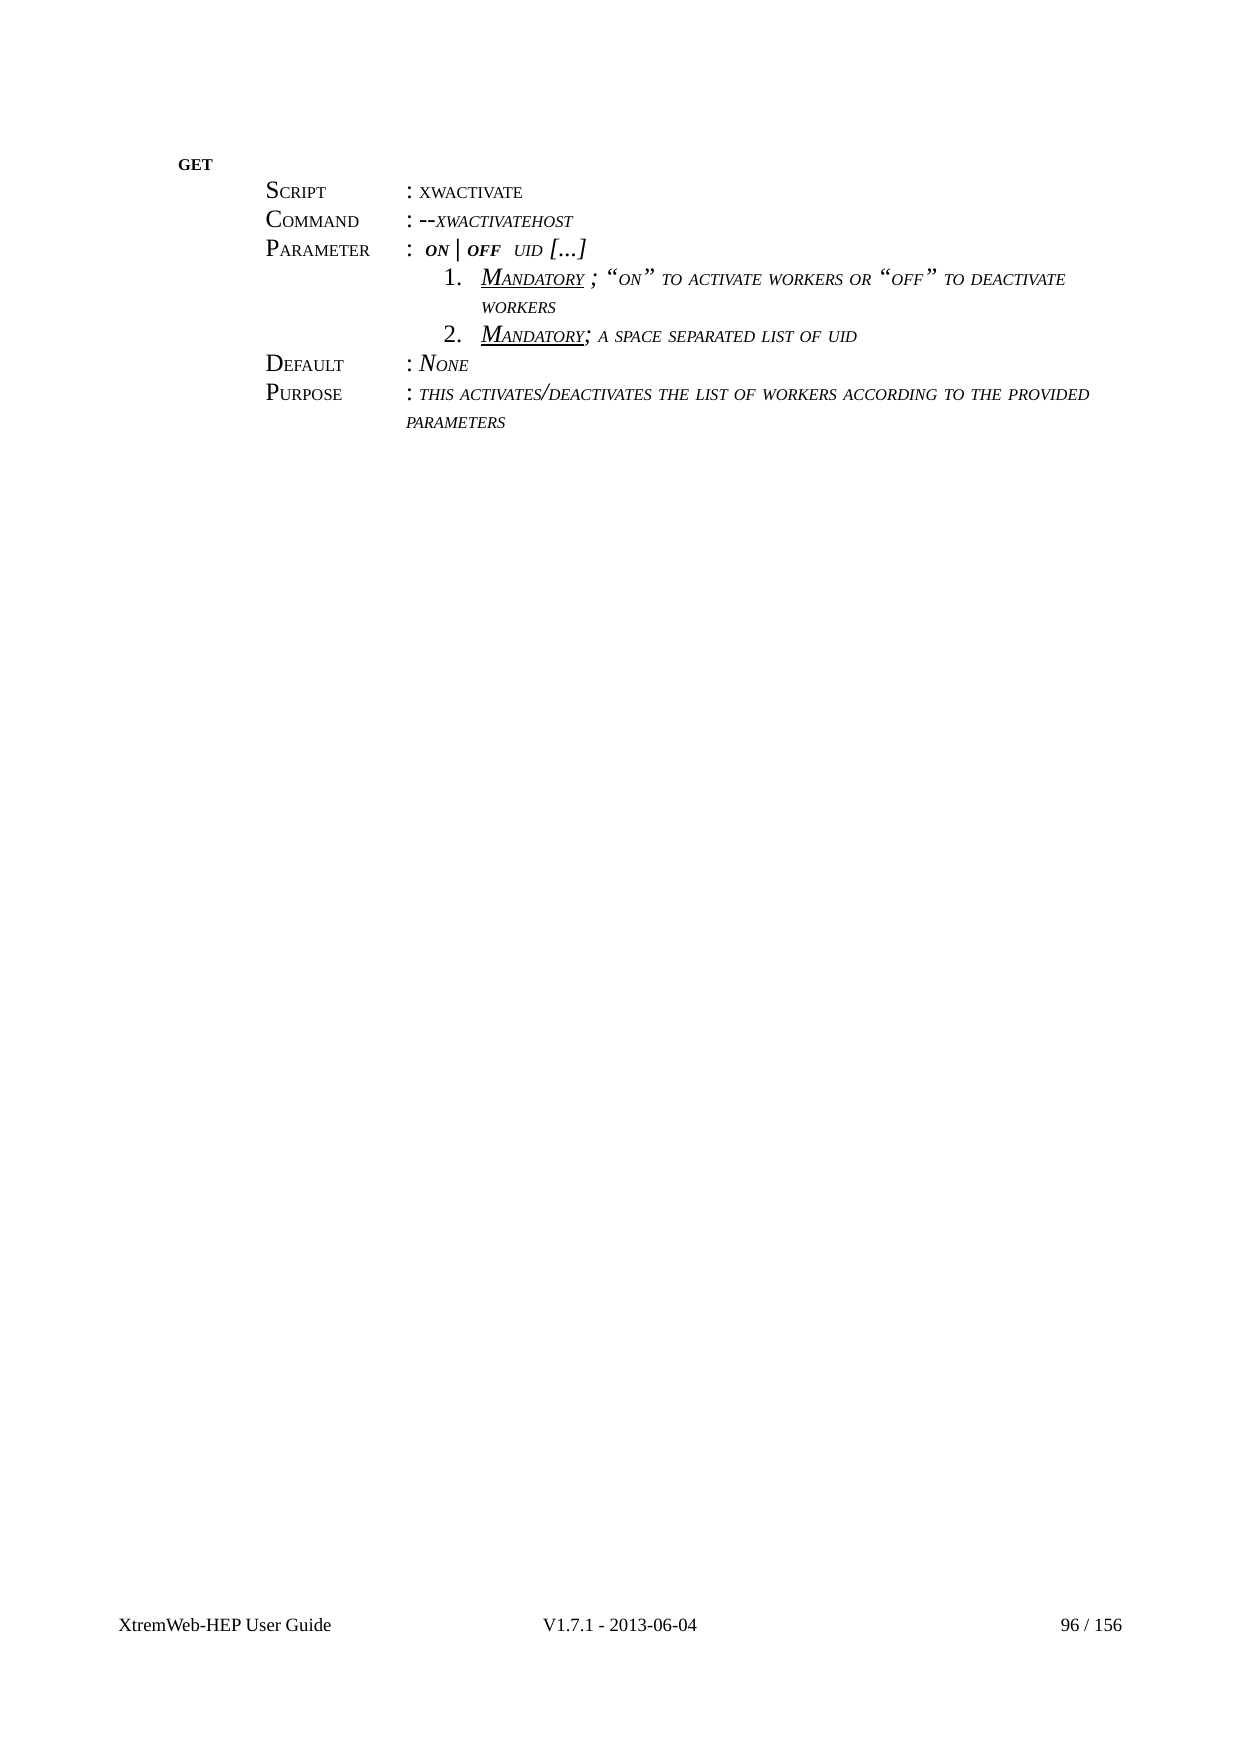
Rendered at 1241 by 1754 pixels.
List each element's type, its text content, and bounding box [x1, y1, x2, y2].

text get [178, 147, 1122, 176]
text Default : None [265, 348, 1122, 377]
list Mandatory ; “on” to activate workers or “off” to deactivate workers [443, 262, 1122, 319]
text Command : --xwactivatehost [265, 204, 1122, 233]
text Parameter : on | off uid [...] [265, 233, 1122, 262]
list Mandatory; a space separated list of uid [443, 319, 1122, 348]
text Script : xwactivate [265, 176, 1122, 204]
text Purpose : this activates/deactivates the list of workers according to the provided parameters [265, 377, 1122, 434]
